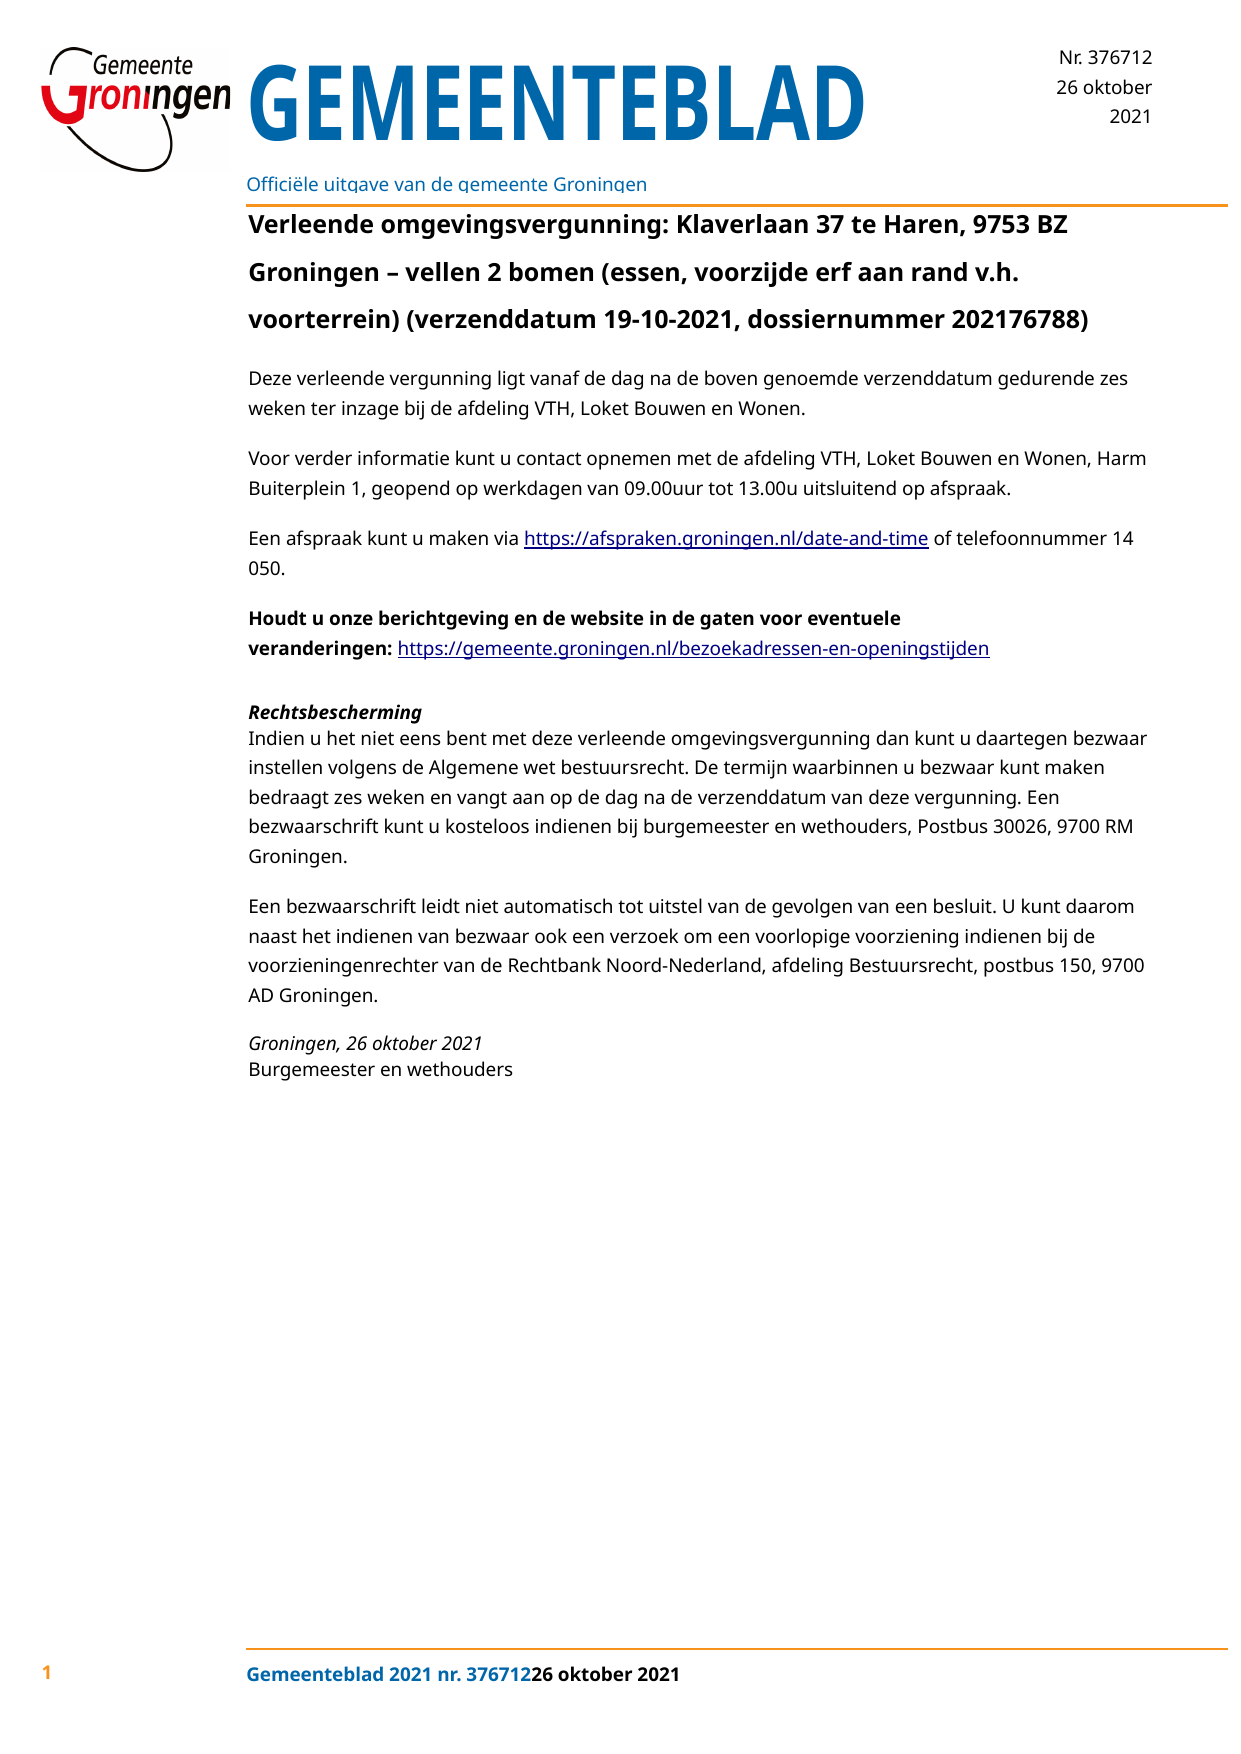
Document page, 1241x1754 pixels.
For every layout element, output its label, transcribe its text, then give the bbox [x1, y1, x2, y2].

text Een afspraak kunt u maken via https://afspraken.groningen.nl/date-and-time of telefoonnummer 14 050. [248, 526, 1152, 581]
text Houdt u onze berichtgeving en de website in de gaten voor eventuele veranderingen: https://gemeente.groningen.nl/bezoekadressen-en-openingstijden [248, 606, 1152, 661]
picture [41, 47, 231, 172]
text Groningen, 26 oktober 2021 [248, 1030, 1152, 1056]
text Burgemeester en wethouders [248, 1056, 1152, 1082]
text Rechtsbescherming [248, 699, 1152, 725]
text Deze verleende vergunning ligt vanaf de dag na de boven genoemde verzenddatum gedurende zes weken ter inzage bij de afdeling VTH, Loket Bouwen en Wonen. [248, 366, 1152, 421]
text Indien u het niet eens bent met deze verleende omgevingsvergunning dan kunt u daartegen bezwaar instellen volgens de Algemene wet bestuursrecht. De termijn waarbinnen u bezwaar kunt maken bedraagt zes weken en vangt aan op de dag na de verzenddatum van deze vergunning. Een bezwaarschrift kunt u kosteloos indienen bij burgemeester en wethouders, Postbus 30026, 9700 RM Groningen. [248, 725, 1152, 869]
text Voor verder informatie kunt u contact opnemen met de afdeling VTH, Loket Bouwen en Wonen, Harm Buiterplein 1, geopend op werkdagen van 09.00uur tot 13.00u uitsluitend op afspraak. [248, 446, 1152, 501]
text Verleende omgevingsvergunning: Klaverlaan 37 te Haren, 9753 BZ Groningen – vellen 2 bomen (essen, voorzijde erf aan rand v.h. voorterrein) (verzenddatum 19-10-2021, dossiernummer 202176788) [248, 207, 1152, 336]
text Een bezwaarschrift leidt niet automatisch tot uitstel van de gevolgen van een besluit. U kunt daarom naast het indienen van bezwaar ook een verzoek om een voorlopige voorziening indienen bij de voorzieningenrechter van de Rechtbank Noord-Nederland, afdeling Bestuursrecht, postbus 150, 9700 AD Groningen. [248, 893, 1152, 1008]
